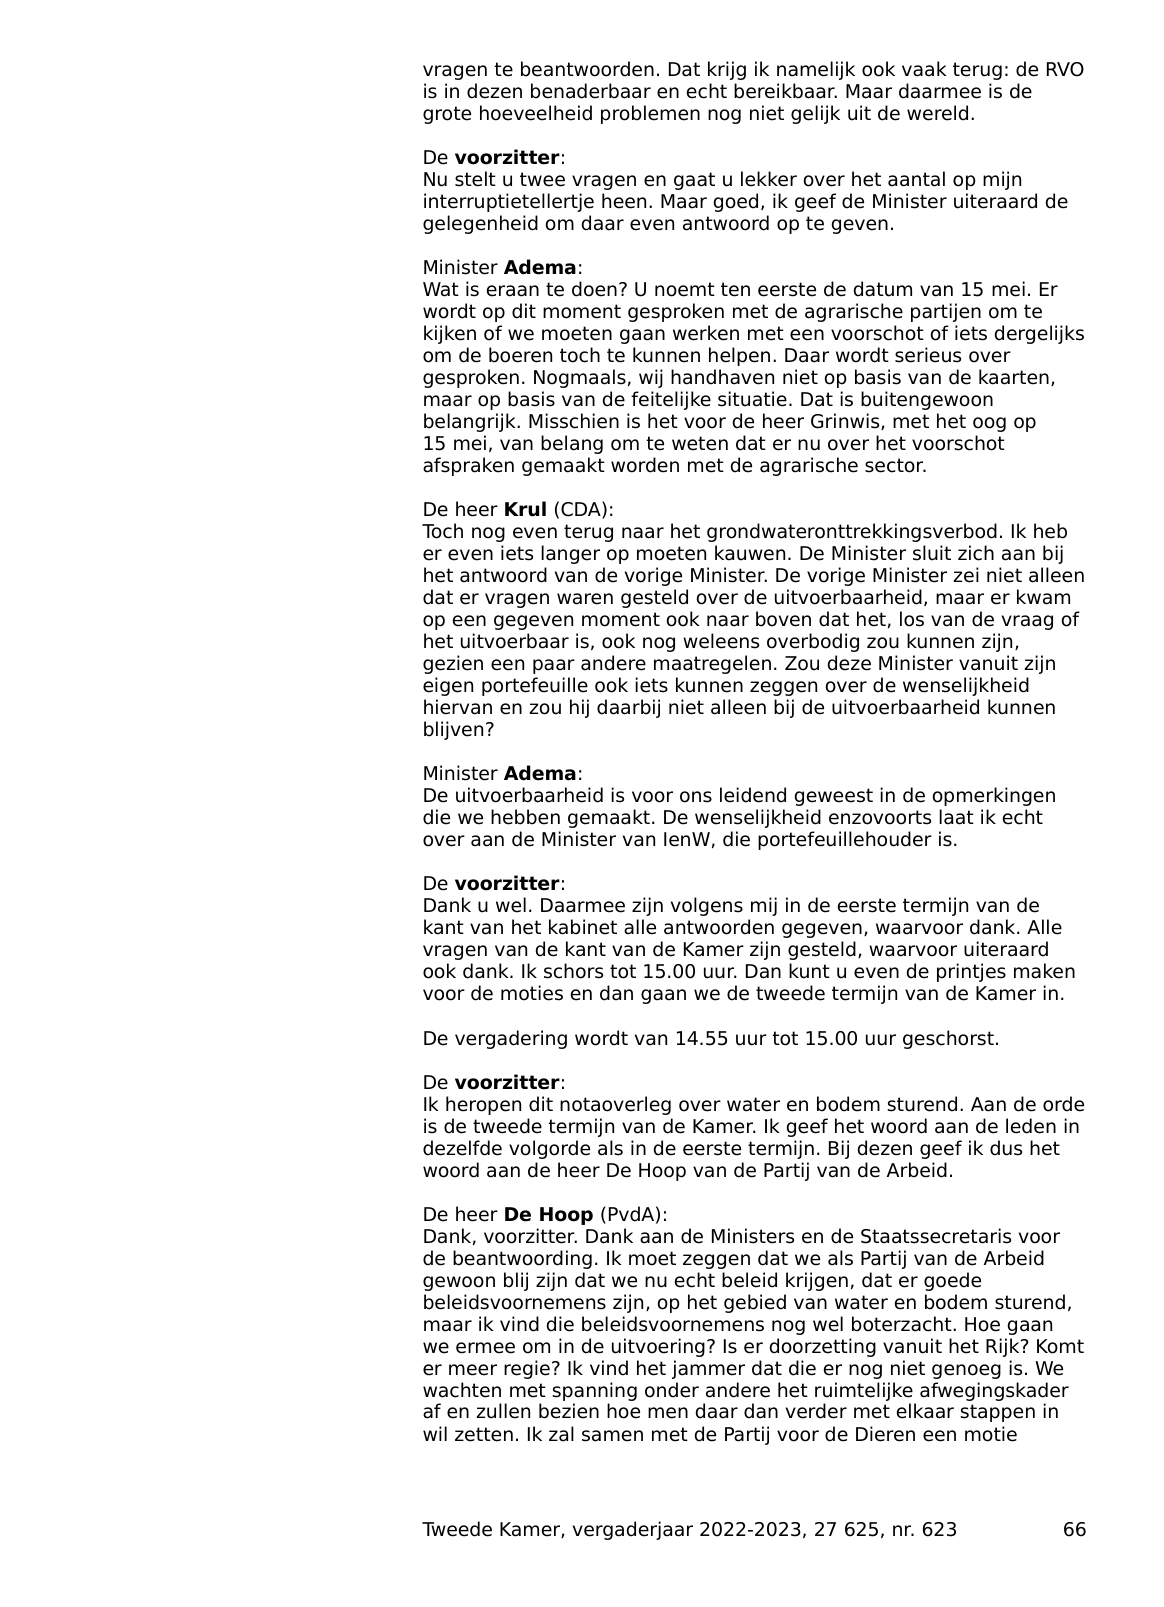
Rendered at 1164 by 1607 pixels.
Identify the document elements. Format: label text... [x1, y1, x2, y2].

text vragen te beantwoorden. Dat krijg ik namelijk ook vaak terug: de RVO is in dezen benaderbaar en echt bereikbaar. Maar daarmee is de grote hoeveelheid problemen nog niet gelijk uit de wereld. [422, 59, 1087, 125]
text De voorzitter: [422, 873, 1087, 895]
text Wat is eraan te doen? U noemt ten eerste de datum van 15 mei. Er wordt op dit moment gesproken met de agrarische partijen om te kijken of we moeten gaan werken met een voorschot of iets dergelijks om de boeren toch te kunnen helpen. Daar wordt serieus over gesproken. Nogmaals, wij handhaven niet op basis van de kaarten, maar op basis van de feitelijke situatie. Dat is buitengewoon belangrijk. Misschien is het voor de heer Grinwis, met het oog op 15 mei, van belang om te weten dat er nu over het voorschot afspraken gemaakt worden met de agrarische sector. [422, 279, 1087, 477]
text De uitvoerbaarheid is voor ons leidend geweest in de opmerkingen die we hebben gemaakt. De wenselijkheid enzovoorts laat ik echt over aan de Minister van IenW, die portefeuillehouder is. [422, 785, 1087, 851]
text De heer De Hoop (PvdA): [422, 1204, 1087, 1226]
text Nu stelt u twee vragen en gaat u lekker over het aantal op mijn interruptietellertje heen. Maar goed, ik geef de Minister uiteraard de gelegenheid om daar even antwoord op te geven. [422, 169, 1087, 235]
text Minister Adema: [422, 257, 1087, 279]
text Dank, voorzitter. Dank aan de Ministers en de Staatssecretaris voor de beantwoording. Ik moet zeggen dat we als Partij van de Arbeid gewoon blij zijn dat we nu echt beleid krijgen, dat er goede beleidsvoornemens zijn, op het gebied van water en bodem sturend, maar ik vind die beleidsvoornemens nog wel boterzacht. Hoe gaan we ermee om in de uitvoering? Is er doorzetting vanuit het Rijk? Komt er meer regie? Ik vind het jammer dat die er nog niet genoeg is. We wachten met spanning onder andere het ruimtelijke afwegingskader af en zullen bezien hoe men daar dan verder met elkaar stappen in wil zetten. Ik zal samen met de Partij voor de Dieren een motie [422, 1226, 1087, 1445]
text Dank u wel. Daarmee zijn volgens mij in de eerste termijn van de kant van het kabinet alle antwoorden gegeven, waarvoor dank. Alle vragen van de kant van de Kamer zijn gesteld, waarvoor uiteraard ook dank. Ik schors tot 15.00 uur. Dan kunt u even de printjes maken voor de moties en dan gaan we de tweede termijn van de Kamer in. [422, 895, 1087, 1005]
text De voorzitter: [422, 147, 1087, 169]
text De voorzitter: [422, 1072, 1087, 1093]
text Minister Adema: [422, 763, 1087, 785]
text Ik heropen dit notaoverleg over water en bodem sturend. Aan de orde is de tweede termijn van de Kamer. Ik geef het woord aan de leden in dezelfde volgorde als in de eerste termijn. Bij dezen geef ik dus het woord aan de heer De Hoop van de Partij van de Arbeid. [422, 1093, 1087, 1181]
text De heer Krul (CDA): [422, 499, 1087, 521]
text De vergadering wordt van 14.55 uur tot 15.00 uur geschorst. [422, 1027, 1087, 1049]
text Toch nog even terug naar het grondwateronttrekkingsverbod. Ik heb er even iets langer op moeten kauwen. De Minister sluit zich aan bij het antwoord van de vorige Minister. De vorige Minister zei niet alleen dat er vragen waren gesteld over de uitvoerbaarheid, maar er kwam op een gegeven moment ook naar boven dat het, los van de vraag of het uitvoerbaar is, ook nog weleens overbodig zou kunnen zijn, gezien een paar andere maatregelen. Zou deze Minister vanuit zijn eigen portefeuille ook iets kunnen zeggen over de wenselijkheid hiervan en zou hij daarbij niet alleen bij de uitvoerbaarheid kunnen blijven? [422, 521, 1087, 741]
